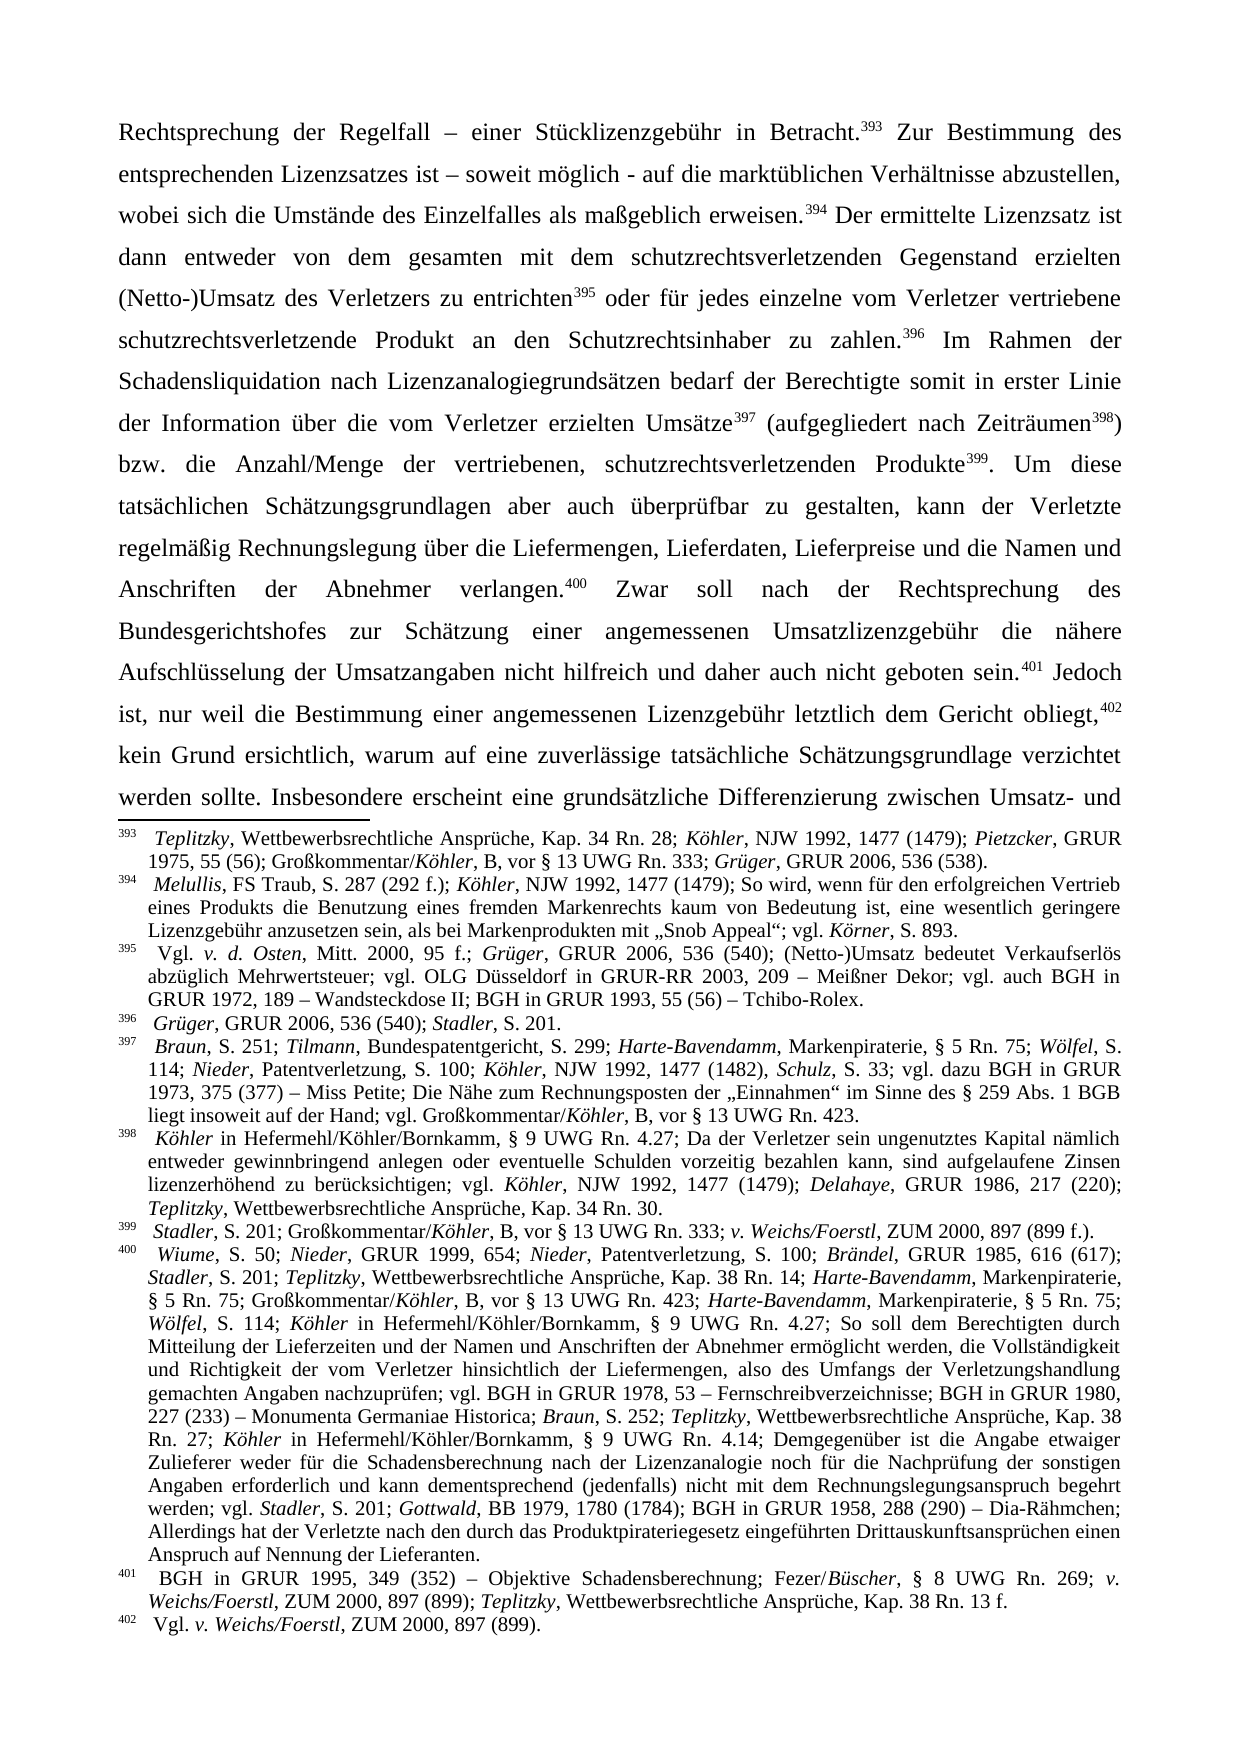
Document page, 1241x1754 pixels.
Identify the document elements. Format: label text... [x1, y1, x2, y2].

text Rechtsprechung der Regelfall – einer Stücklizenzgebühr in Betracht. Zur Bestimmung des entsprechenden Lizenzsatzes ist – soweit möglich - auf die marktüblichen Verhältnisse abzustellen, wobei sich die Umstände des Einzelfalles als maßgeblich erweisen. Der ermittelte Lizenzsatz ist dann entweder von dem gesamten mit dem schutzrechtsverletzenden Gegenstand erzielten (Netto-)Umsatz des Verletzers zu entrichten oder für jedes einzelne vom Verletzer vertriebene schutzrechtsverletzende Produkt an den Schutzrechtsinhaber zu zahlen. Im Rahmen der Schadensliquidation nach Lizenzanalogiegrundsätzen bedarf der Berechtigte somit in erster Linie der Information über die vom Verletzer erzielten Umsätze (aufgegliedert nach Zeiträumen) bzw. die Anzahl/Menge der vertriebenen, schutzrechtsverletzenden Produkte. Um diese tatsächlichen Schätzungsgrundlagen aber auch überprüfbar zu gestalten, kann der Verletzte regelmäßig Rechnungslegung über die Liefermengen, Lieferdaten, Lieferpreise und die Namen und Anschriften der Abnehmer verlangen. Zwar soll nach der Rechtsprechung des Bundesgerichtshofes zur Schätzung einer angemessenen Umsatzlizenzgebühr die nähere Aufschlüsselung der Umsatzangaben nicht hilfreich und daher auch nicht geboten sein. Jedoch ist, nur weil die Bestimmung einer angemessenen Lizenzgebühr letztlich dem Gericht obliegt, kein Grund ersichtlich, warum auf eine zuverlässige tatsächliche Schätzungsgrundlage verzichtet werden sollte. Insbesondere erscheint eine grundsätzliche Differenzierung zwischen Umsatz- und [118, 118, 1122, 811]
text Köhler in Hefermehl/Köhler/Bornkamm, § 9 UWG Rn. 4.27; Da der Verletzer sein ungenutztes Kapital nämlich entweder gewinnbringend anlegen oder eventuelle Schulden vorzeitig bezahlen kann, sind aufgelaufene Zinsen lizenzerhöhend zu berücksichtigen; vgl. Köhler, NJW 1992, 1477 (1479); Delahaye, GRUR 1986, 217 (220); Teplitzky, Wettbewerbsrechtliche Ansprüche, Kap. 34 Rn. 30. [118, 1127, 1122, 1219]
text Stadler, S. 201; Großkommentar/Köhler, B, vor § 13 UWG Rn. 333; v. Weichs/Foerstl, ZUM 2000, 897 (899 f.). [118, 1219, 1122, 1243]
text BGH in GRUR 1995, 349 (352) – Objektive Schadensberechnung; Fezer/Büscher, § 8 UWG Rn. 269; v. Weichs/Foerstl, ZUM 2000, 897 (899); Teplitzky, Wettbewerbsrechtliche Ansprüche, Kap. 38 Rn. 13 f. [118, 1566, 1122, 1613]
text Teplitzky, Wettbewerbsrechtliche Ansprüche, Kap. 34 Rn. 28; Köhler, NJW 1992, 1477 (1479); Pietzcker, GRUR 1975, 55 (56); Großkommentar/Köhler, B, vor § 13 UWG Rn. 333; Grüger, GRUR 2006, 536 (538). [118, 826, 1122, 873]
text Braun, S. 251; Tilmann, Bundespatentgericht, S. 299; Harte-Bavendamm, Markenpiraterie, § 5 Rn. 75; Wölfel, S. 114; Nieder, Patentverletzung, S. 100; Köhler, NJW 1992, 1477 (1482), Schulz, S. 33; vgl. dazu BGH in GRUR 1973, 375 (377) – Miss Petite; Die Nähe zum Rechnungsposten der „Einnahmen“ im Sinne des § 259 Abs. 1 BGB liegt insoweit auf der Hand; vgl. Großkommentar/Köhler, B, vor § 13 UWG Rn. 423. [118, 1034, 1122, 1127]
text Grüger, GRUR 2006, 536 (540); Stadler, S. 201. [118, 1011, 1122, 1034]
text Melullis, FS Traub, S. 287 (292 f.); Köhler, NJW 1992, 1477 (1479); So wird, wenn für den erfolgreichen Vertrieb eines Produkts die Benutzung eines fremden Markenrechts kaum von Bedeutung ist, eine wesentlich geringere Lizenzgebühr anzusetzen sein, als bei Markenprodukten mit „Snob Appeal“; vgl. Körner, S. 893. [118, 873, 1122, 942]
text Vgl. v. d. Osten, Mitt. 2000, 95 f.; Grüger, GRUR 2006, 536 (540); (Netto-)Umsatz bedeutet Verkaufserlös abzüglich Mehrwertsteuer; vgl. OLG Düsseldorf in GRUR-RR 2003, 209 – Meißner Dekor; vgl. auch BGH in GRUR 1972, 189 – Wandsteckdose II; BGH in GRUR 1993, 55 (56) – Tchibo-Rolex. [118, 942, 1122, 1011]
text Wiume, S. 50; Nieder, GRUR 1999, 654; Nieder, Patentverletzung, S. 100; Brändel, GRUR 1985, 616 (617); Stadler, S. 201; Teplitzky, Wettbewerbsrechtliche Ansprüche, Kap. 38 Rn. 14; Harte-Bavendamm, Markenpiraterie, § 5 Rn. 75; Großkommentar/Köhler, B, vor § 13 UWG Rn. 423; Harte-Bavendamm, Markenpiraterie, § 5 Rn. 75; Wölfel, S. 114; Köhler in Hefermehl/Köhler/Bornkamm, § 9 UWG Rn. 4.27; So soll dem Berechtigten durch Mitteilung der Lieferzeiten und der Namen und Anschriften der Abnehmer ermöglicht werden, die Vollständigkeit und Richtigkeit der vom Verletzer hinsichtlich der Liefermengen, also des Umfangs der Verletzungshandlung gemachten Angaben nachzuprüfen; vgl. BGH in GRUR 1978, 53 – Fernschreibverzeichnisse; BGH in GRUR 1980, 227 (233) – Monumenta Germaniae Historica; Braun, S. 252; Teplitzky, Wettbewerbsrechtliche Ansprüche, Kap. 38 Rn. 27; Köhler in Hefermehl/Köhler/Bornkamm, § 9 UWG Rn. 4.14; Demgegenüber ist die Angabe etwaiger Zulieferer weder für die Schadensberechnung nach der Lizenzanalogie noch für die Nachprüfung der sonstigen Angaben erforderlich und kann dementsprechend (jedenfalls) nicht mit dem Rechnungslegungsanspruch begehrt werden; vgl. Stadler, S. 201; Gottwald, BB 1979, 1780 (1784); BGH in GRUR 1958, 288 (290) – Dia-Rähmchen; Allerdings hat der Verletzte nach den durch das Produktpirateriegesetz eingeführten Drittauskunftsansprüchen einen Anspruch auf Nennung der Lieferanten. [118, 1243, 1122, 1566]
text Vgl. v. Weichs/Foerstl, ZUM 2000, 897 (899). [118, 1613, 1122, 1636]
